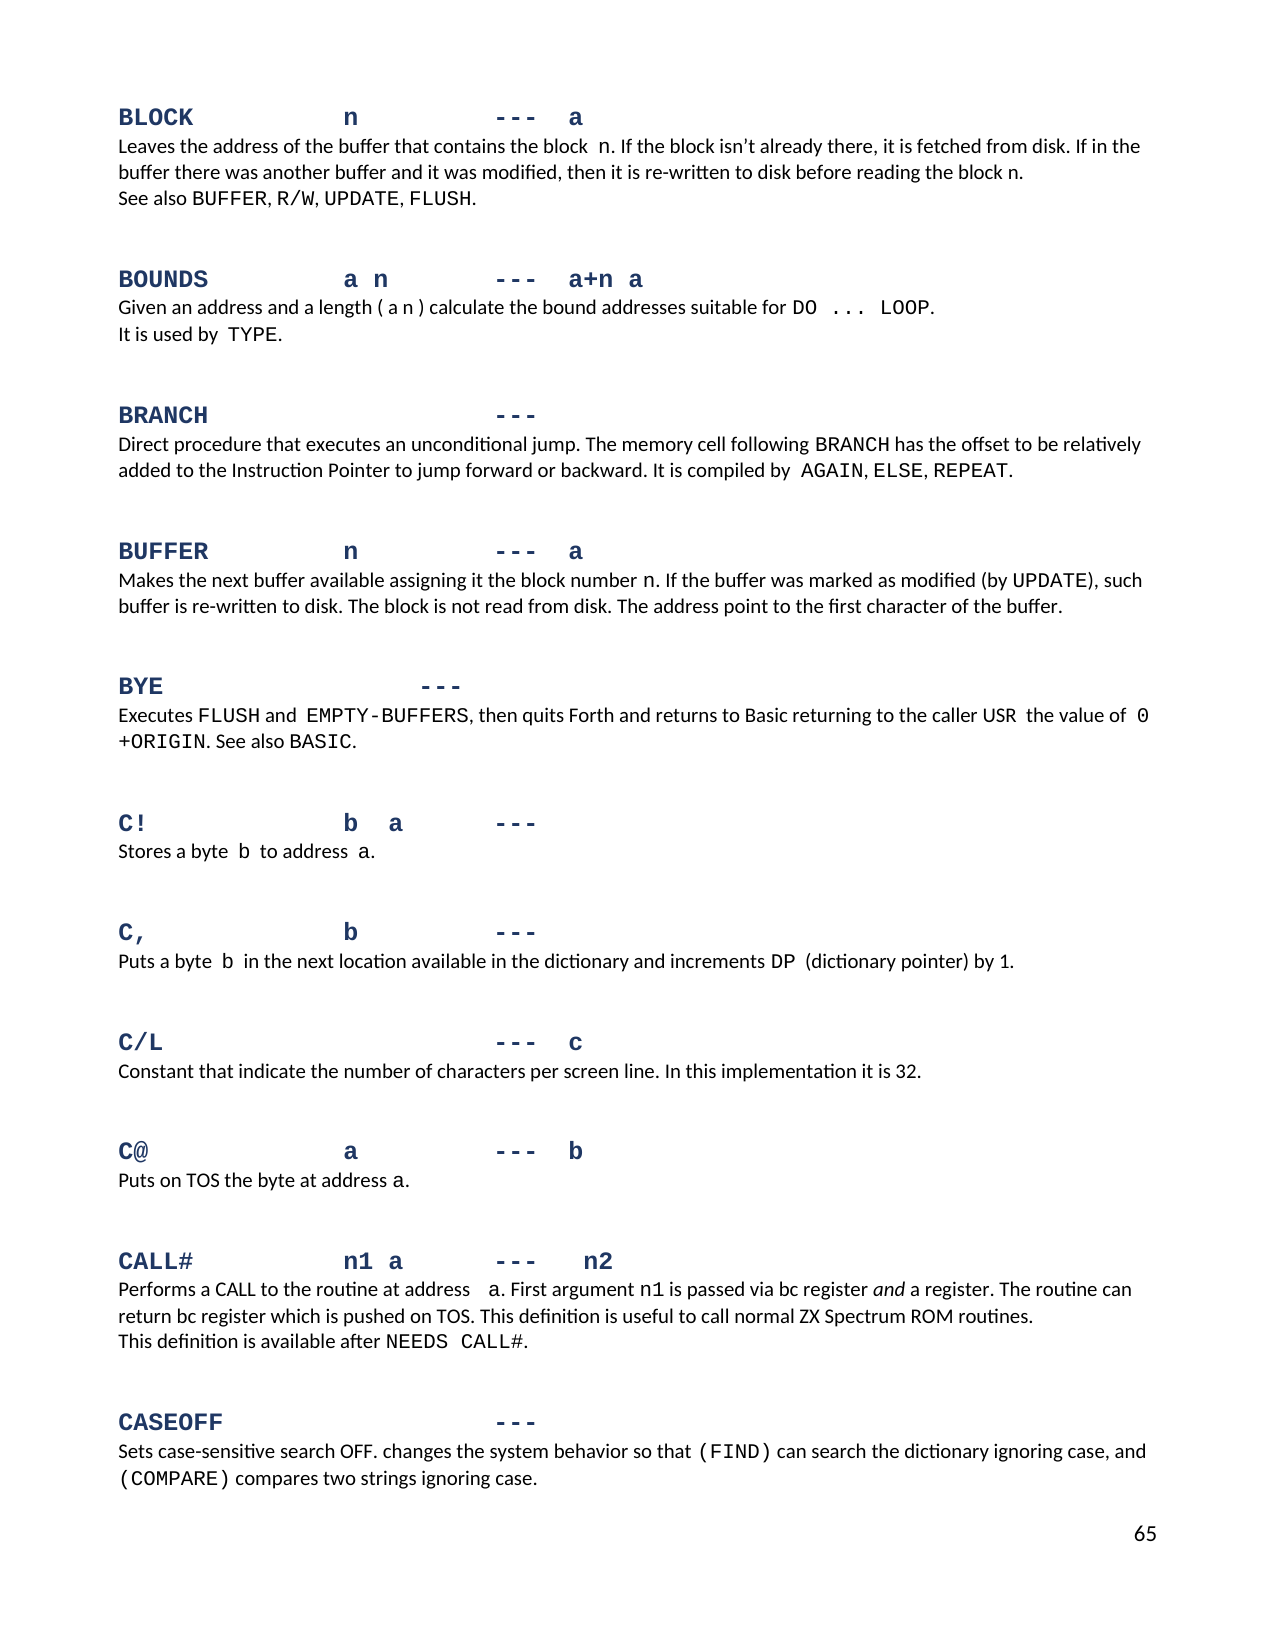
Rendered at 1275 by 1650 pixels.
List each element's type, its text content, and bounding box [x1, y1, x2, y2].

subtitle BOUNDS a n --- a+n a [118, 266, 1157, 294]
text Puts a byte b in the next location available in the dictionary and increments DP (dictionary pointer) by 1. [118, 948, 1157, 975]
text See also BUFFER, R/W, UPDATE, FLUSH. [118, 185, 1157, 211]
subtitle C@ a --- b [118, 1138, 1157, 1167]
text It is used by TYPE. [118, 321, 1157, 347]
text Given an address and a length ( a n ) calculate the bound addresses suitable for DO ... LOOP. [118, 294, 1157, 321]
text Leaves the address of the buffer that contains the block n. If the block isn’t already there, it is fetched from disk. If in the buffer there was another buffer and it was modified, then it is re-written to disk before reading the block n. [118, 133, 1157, 185]
text This definition is available after NEEDS CALL#. [118, 1328, 1157, 1355]
subtitle BUFFER n --- a [118, 539, 1157, 567]
subtitle C! b a --- [118, 810, 1157, 838]
text Constant that indicate the number of characters per screen line. In this implementation it is 32. [118, 1058, 1157, 1083]
text Performs a CALL to the routine at address a. First argument n1 is passed via bc register and a register. The routine can return bc register which is pushed on TOS. This definition is useful to call normal ZX Spectrum ROM routines. [118, 1277, 1157, 1328]
subtitle BLOCK n --- a [118, 104, 1157, 133]
text Direct procedure that executes an unconditional jump. The memory cell following BRANCH has the offset to be relatively added to the Instruction Pointer to jump forward or backward. It is compiled by AGAIN, ELSE, REPEAT. [118, 431, 1157, 484]
subtitle BYE --- [118, 674, 1157, 702]
subtitle CALL# n1 a --- n2 [118, 1248, 1157, 1277]
text Executes FLUSH and EMPTY-BUFFERS, then quits Forth and returns to Basic returning to the caller USR the value of 0 +ORIGIN. See also BASIC. [118, 702, 1157, 755]
subtitle BRANCH --- [118, 402, 1157, 431]
text Stores a byte b to address a. [118, 838, 1157, 865]
subtitle CASEOFF --- [118, 1410, 1157, 1438]
text Puts on TOS the byte at address a. [118, 1167, 1157, 1193]
subtitle C/L --- c [118, 1030, 1157, 1058]
text Makes the next buffer available assigning it the block number n. If the buffer was marked as modified (by UPDATE), such buffer is re-written to disk. The block is not read from disk. The address point to the first character of the buffer. [118, 567, 1157, 619]
text Sets case-sensitive search OFF. changes the system behavior so that (FIND) can search the dictionary ignoring case, and (COMPARE) compares two strings ignoring case. [118, 1438, 1157, 1491]
subtitle C, b --- [118, 920, 1157, 948]
